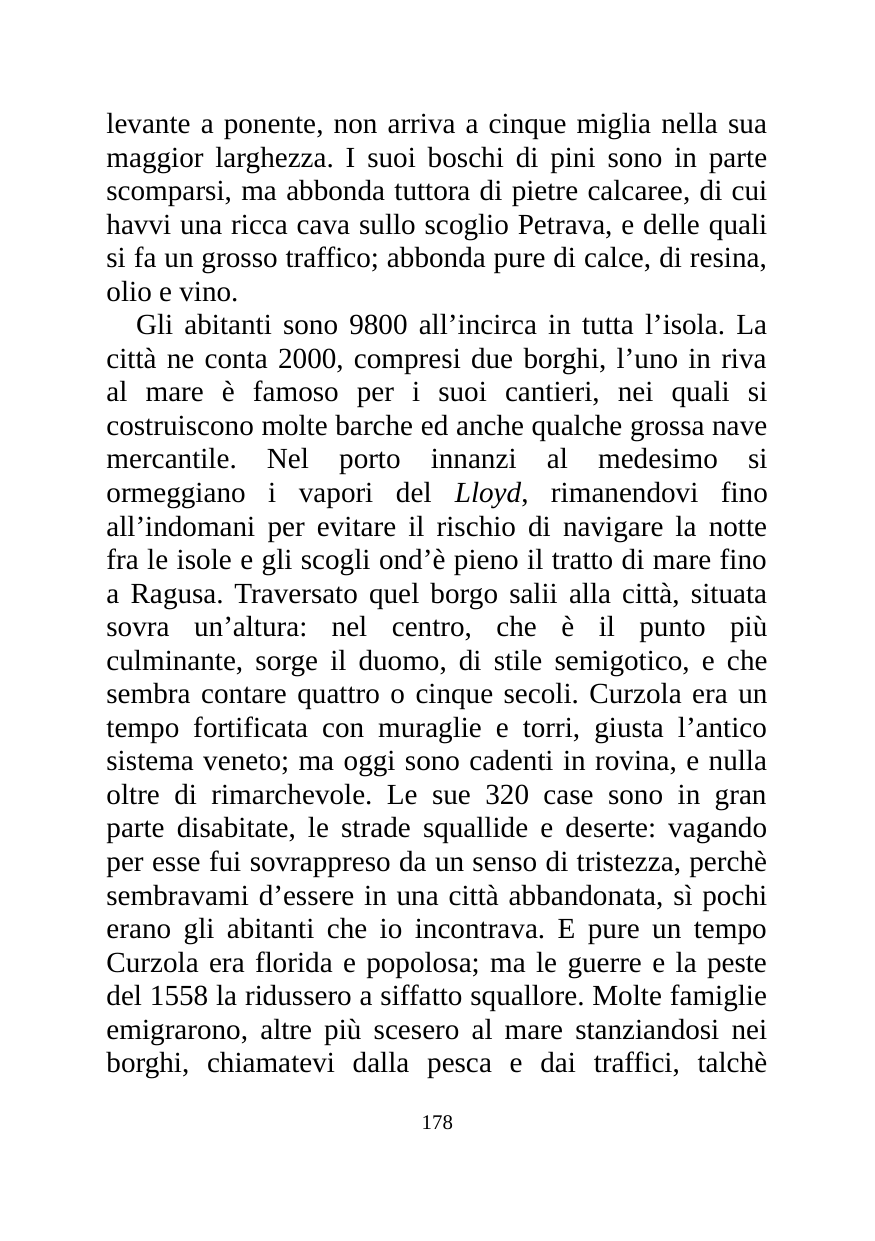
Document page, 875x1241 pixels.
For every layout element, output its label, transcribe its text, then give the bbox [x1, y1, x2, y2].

text Gli abitanti sono 9800 all’incirca in tutta l’isola. La città ne conta 2000, compresi due borghi, l’uno in riva al mare è famoso per i suoi cantieri, nei quali si costruiscono molte barche ed anche qualche grossa nave mercantile. Nel porto innanzi al medesimo si ormeggiano i vapori del Lloyd, rimanendovi fino all’indomani per evitare il rischio di navigare la notte fra le isole e gli scogli ond’è pieno il tratto di mare fino a Ragusa. Traversato quel borgo salii alla città, situata sovra un’altura: nel centro, che è il punto più culminante, sorge il duomo, di stile semigotico, e che sembra contare quattro o cinque secoli. Curzola era un tempo fortificata con muraglie e torri, giusta l’antico sistema veneto; ma oggi sono cadenti in rovina, e nulla oltre di rimarchevole. Le sue 320 case sono in gran parte disabitate, le strade squallide e deserte: vagando per esse fui sovrappreso da un senso di tristezza, perchè sembravami d’essere in una città abbandonata, sì pochi erano gli abitanti che io incontrava. E pure un tempo Curzola era florida e popolosa; ma le guerre e la peste del 1558 la ridussero a siffatto squallore. Molte famiglie emigrarono, altre più scesero al mare stanziandosi nei borghi, chiamatevi dalla pesca e dai traffici, talchè [106, 307, 768, 1079]
text levante a ponente, non arriva a cinque miglia nella sua maggior larghezza. I suoi boschi di pini sono in parte scomparsi, ma abbonda tuttora di pietre calcaree, di cui havvi una ricca cava sullo scoglio Petrava, e delle quali si fa un grosso traffico; abbonda pure di calce, di resina, olio e vino. [106, 106, 768, 307]
